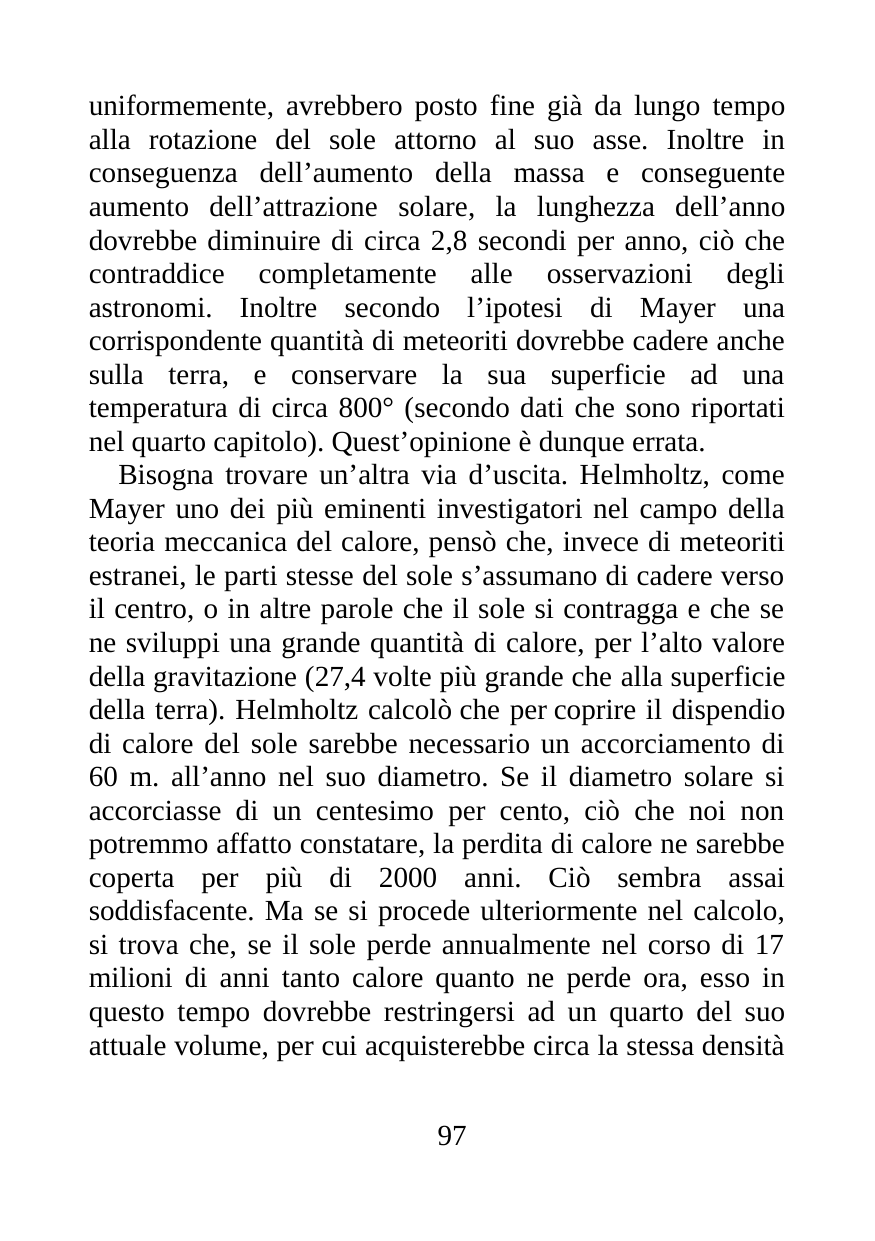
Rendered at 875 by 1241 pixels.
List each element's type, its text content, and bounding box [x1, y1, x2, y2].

text Bisogna trovare un’altra via d’uscita. Helmholtz, come Mayer uno dei più eminenti investigatori nel campo della teoria meccanica del calore, pensò che, invece di meteoriti estranei, le parti stesse del sole s’assumano di cadere verso il centro, o in altre parole che il sole si contragga e che se ne sviluppi una grande quantità di calore, per l’alto valore della gravitazione (27,4 volte più grande che alla superficie della terra). Helmholtz calcolò che per coprire il dispendio di calore del sole sarebbe necessario un accorciamento di 60 m. all’anno nel suo diametro. Se il diametro solare si accorciasse di un centesimo per cento, ciò che noi non potremmo affatto constatare, la perdita di calore ne sarebbe coperta per più di 2000 anni. Ciò sembra assai soddisfacente. Ma se si procede ulteriormente nel calcolo, si trova che, se il sole perde annualmente nel corso di 17 milioni di anni tanto calore quanto ne perde ora, esso in questo tempo dovrebbe restringersi ad un quarto del suo attuale volume, per cui acquisterebbe circa la stessa densità [88, 457, 786, 1061]
text uniformemente, avrebbero posto fine già da lungo tempo alla rotazione del sole attorno al suo asse. Inoltre in conseguenza dell’aumento della massa e conseguente aumento dell’attrazione solare, la lunghezza dell’anno dovrebbe diminuire di circa 2,8 secondi per anno, ciò che contraddice completamente alle osservazioni degli astronomi. Inoltre secondo l’ipotesi di Mayer una corrispondente quantità di meteoriti dovrebbe cadere anche sulla terra, e conservare la sua superficie ad una temperatura di circa 800° (secondo dati che sono riportati nel quarto capitolo). Quest’opinione è dunque errata. [88, 88, 786, 457]
